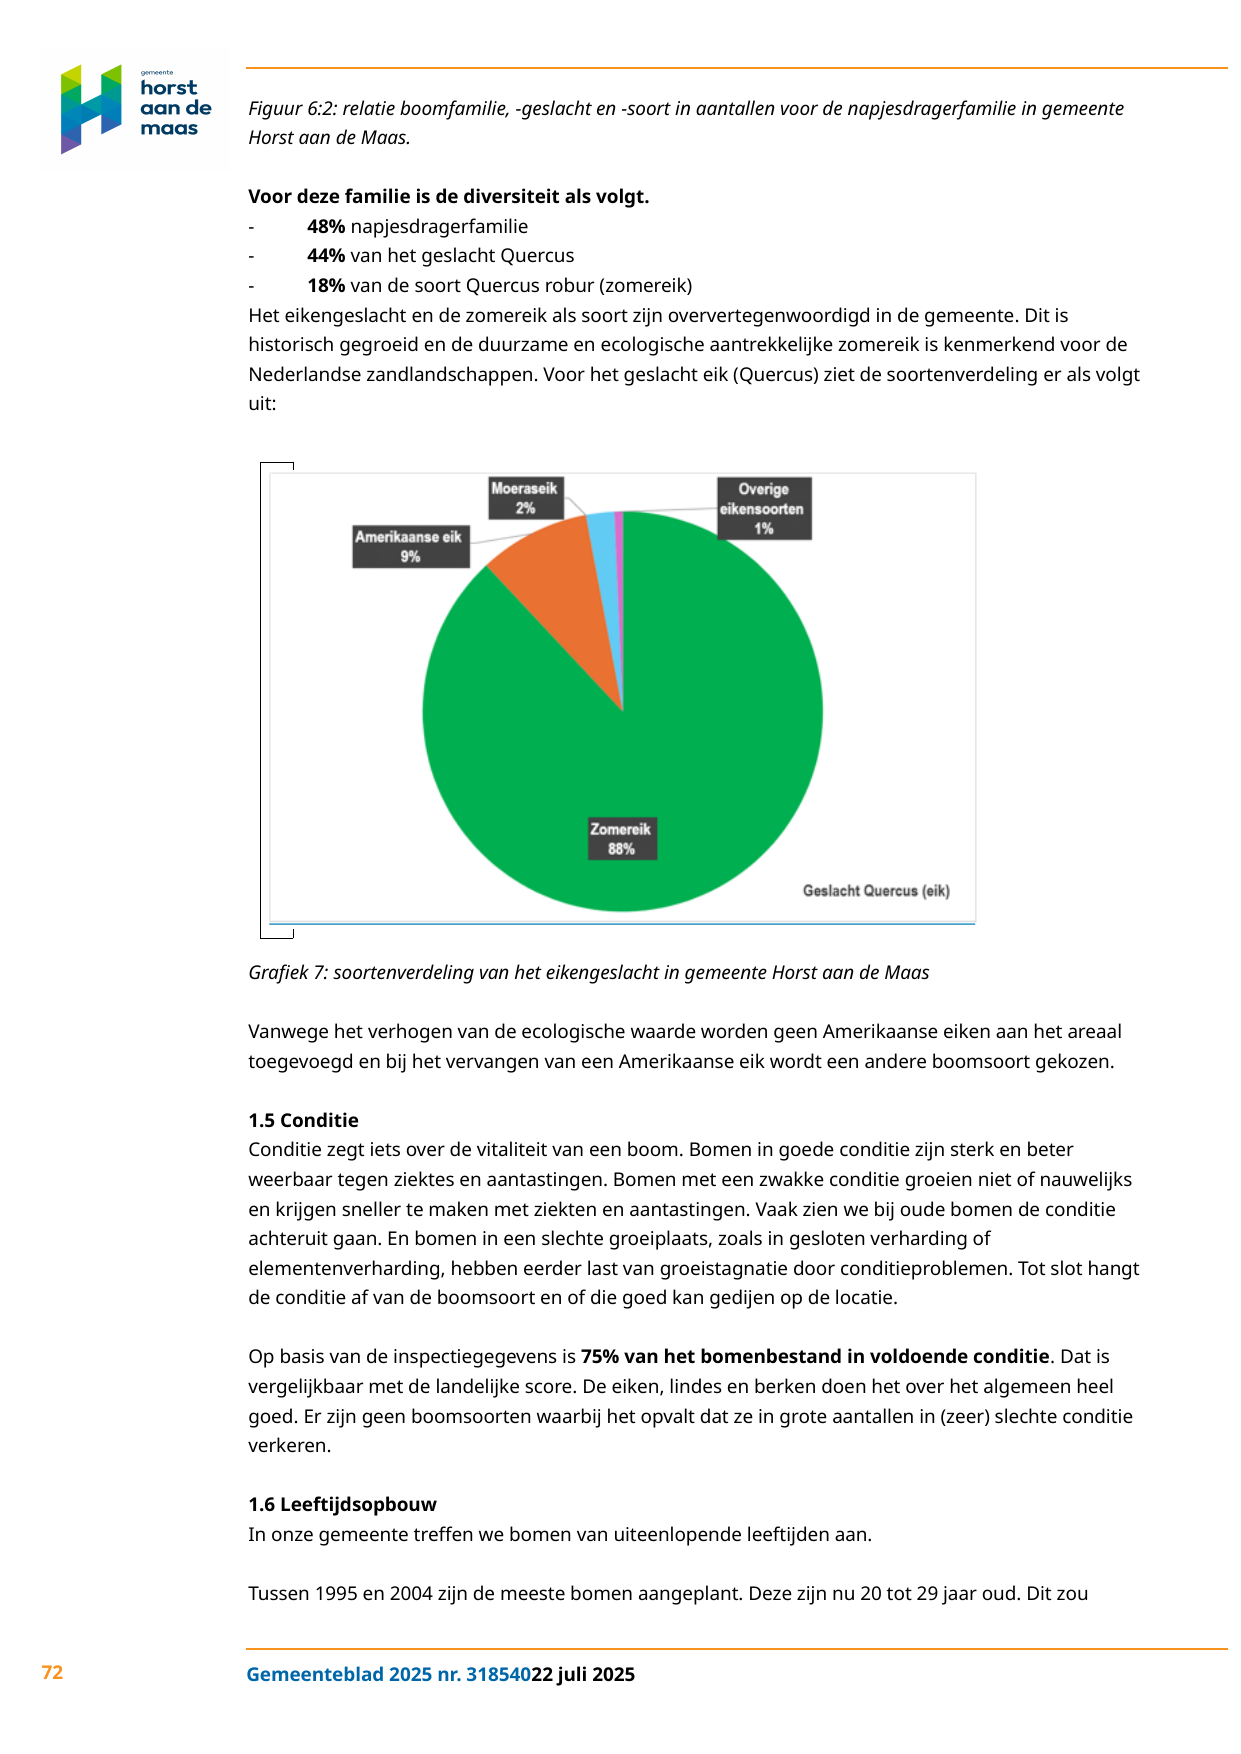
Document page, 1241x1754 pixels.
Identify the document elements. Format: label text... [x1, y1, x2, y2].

list 44% van het geslacht Quercus [248, 243, 1152, 268]
text Voor deze familie is de diversiteit als volgt. [248, 183, 1152, 209]
text Grafiek 7: soortenverdeling van het eikengeslacht in gemeente Horst aan de Maas [248, 959, 1152, 985]
text Het eikengeslacht en de zomereik als soort zijn oververtegenwoordigd in de gemeente. Dit is historisch gegroeid en de duurzame en ecologische aantrekkelijke zomereik is kenmerkend voor de Nederlandse zandlandschappen. Voor het geslacht eik (Quercus) ziet de soortenverdeling er als volgt uit: [248, 302, 1152, 416]
list 48% napjesdragerfamilie [248, 213, 1152, 239]
picture [268, 470, 978, 929]
text 1.6 Leeftijdsopbouw [248, 1492, 1152, 1517]
text Op basis van de inspectiegegevens is 75% van het bomenbestand in voldoende conditie. Dat is vergelijkbaar met de landelijke score. De eiken, lindes en berken doen het over het algemeen heel goed. Er zijn geen boomsoorten waarbij het opvalt dat ze in grote aantallen in (zeer) slechte conditie verkeren. [248, 1344, 1152, 1458]
text Conditie zegt iets over de vitaliteit van een boom. Bomen in goede conditie zijn sterk en beter weerbaar tegen ziektes en aantastingen. Bomen met een zwakke conditie groeien niet of nauwelijks en krijgen sneller te maken met ziekten en aantastingen. Vaak zien we bij oude bomen de conditie achteruit gaan. En bomen in een slechte groeiplaats, zoals in gesloten verharding of elementenverharding, hebben eerder last van groeistagnatie door conditieproblemen. Tot slot hangt de conditie af van de boomsoort en of die goed kan gedijen op de locatie. [248, 1137, 1152, 1310]
text Figuur 6:2: relatie boomfamilie, -geslacht en -soort in aantallen voor de napjesdragerfamilie in gemeente Horst aan de Maas. [248, 95, 1152, 150]
text Vanwege het verhogen van de ecologische waarde worden geen Amerikaanse eiken aan het areaal toegevoegd en bij het vervangen van een Amerikaanse eik wordt een andere boomsoort gekozen. [248, 1018, 1152, 1074]
list 18% van de soort Quercus robur (zomereik) [248, 272, 1152, 298]
text In onze gemeente treffen we bomen van uiteenlopende leeftijden aan. [248, 1521, 1152, 1547]
text 1.5 Conditie [248, 1107, 1152, 1133]
picture [41, 47, 231, 172]
text Tussen 1995 en 2004 zijn de meeste bomen aangeplant. Deze zijn nu 20 tot 29 jaar oud. Dit zou [248, 1580, 1152, 1606]
